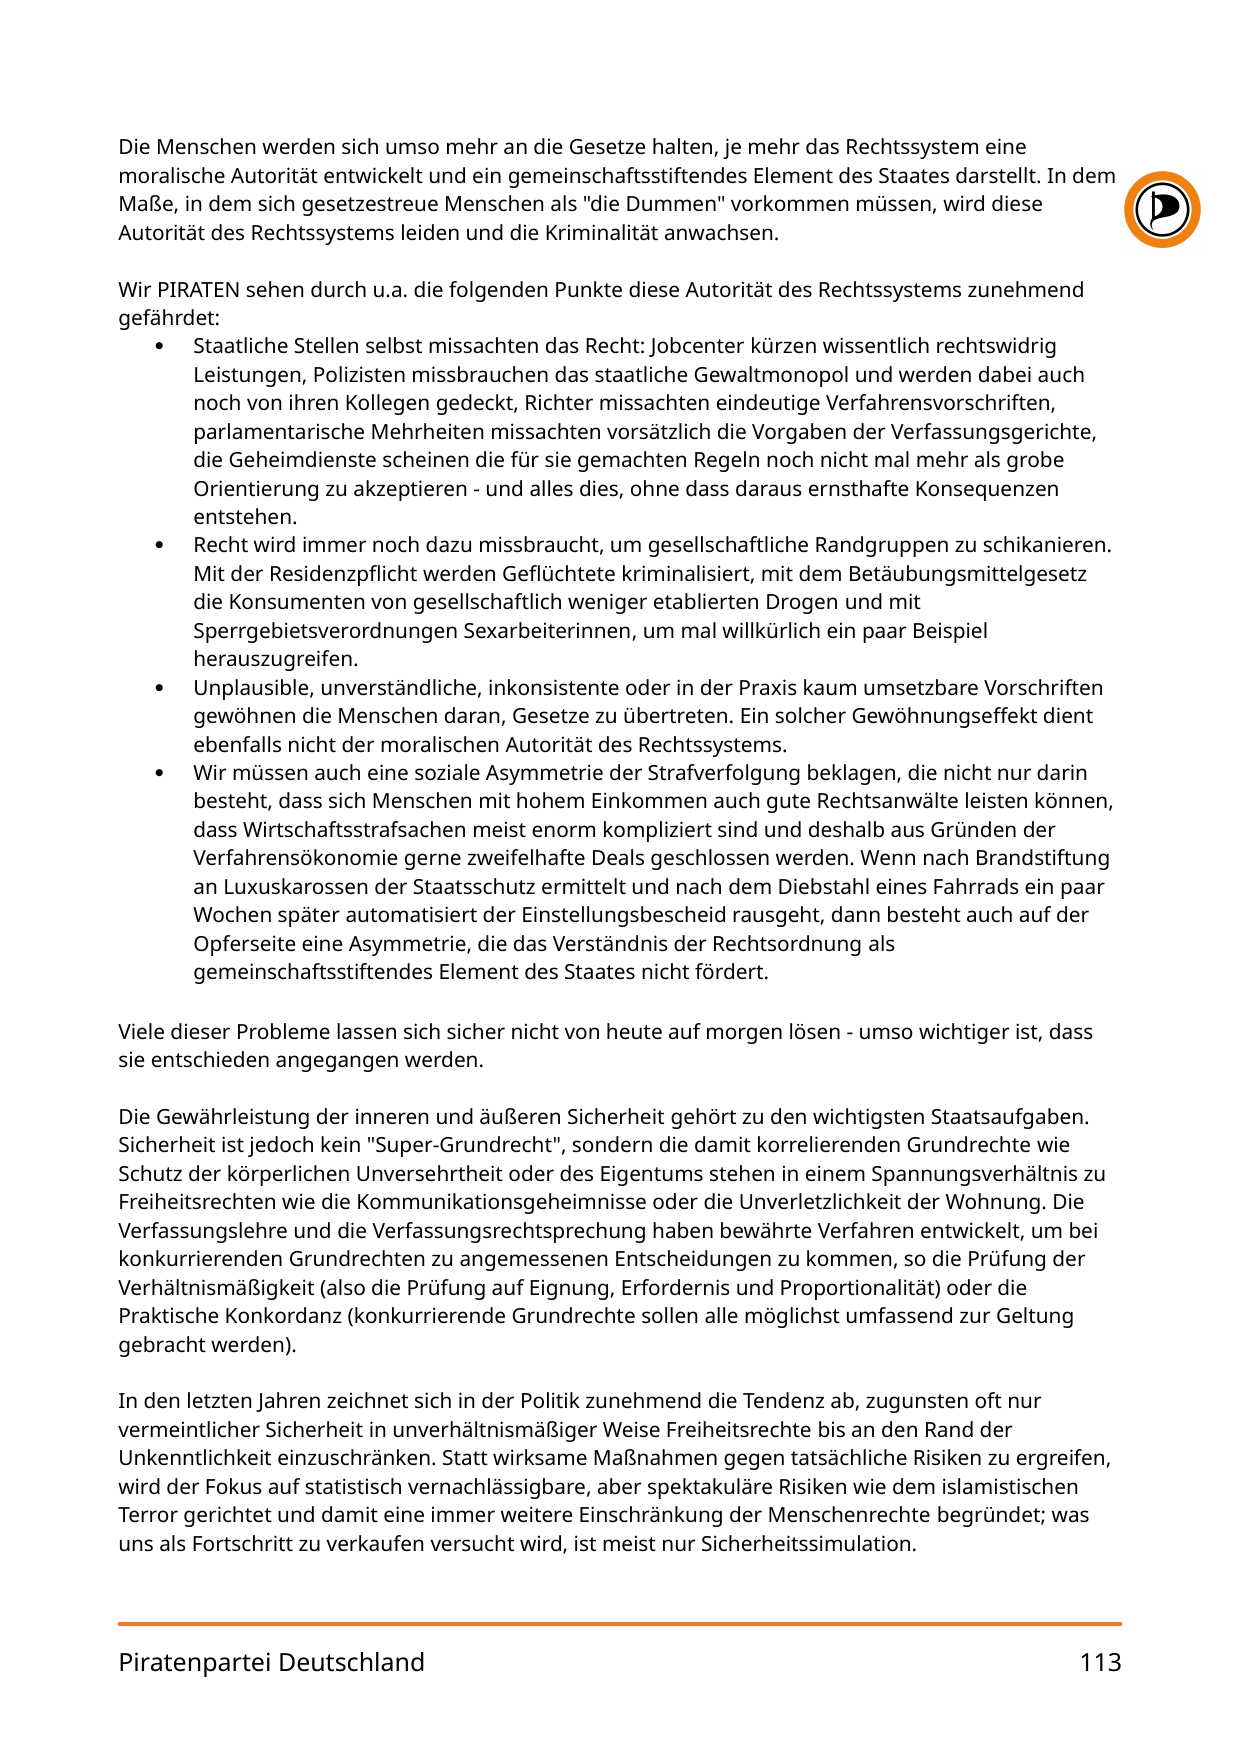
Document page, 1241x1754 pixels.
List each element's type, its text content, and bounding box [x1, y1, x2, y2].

text Die Gewährleistung der inneren und äußeren Sicherheit gehört zu den wichtigsten Staatsaufgaben. Sicherheit ist jedoch kein "Super-Grundrecht", sondern die damit korrelierenden Grundrechte wie Schutz der körperlichen Unversehrtheit oder des Eigentums stehen in einem Spannungsverhältnis zu Freiheitsrechten wie die Kommunikationsgeheimnisse oder die Unverletzlichkeit der Wohnung. Die Verfassungslehre und die Verfassungsrechtsprechung haben bewährte Verfahren entwickelt, um bei konkurrierenden Grundrechten zu angemessenen Entscheidungen zu kommen, so die Prüfung der Verhältnismäßigkeit (also die Prüfung auf Eignung, Erfordernis und Proportionalität) oder die Praktische Konkordanz (konkurrierende Grundrechte sollen alle möglichst umfassend zur Geltung gebracht werden). [118, 1102, 1122, 1387]
list Recht wird immer noch dazu missbraucht, um gesellschaftliche Randgruppen zu schikanieren. Mit der Residenzpflicht werden Geflüchtete kriminalisiert, mit dem Betäubungsmittelgesetz die Konsumenten von gesellschaftlich weniger etablierten Drogen und mit Sperrgebietsverordnungen Sexarbeiterinnen, um mal willkürlich ein paar Beispiel herauszugreifen. [156, 531, 1122, 673]
list Wir müssen auch eine soziale Asymmetrie der Strafverfolgung beklagen, die nicht nur darin besteht, dass sich Menschen mit hohem Einkommen auch gute Rechtsanwälte leisten können, dass Wirtschaftsstrafsachen meist enorm kompliziert sind und deshalb aus Gründen der Verfahrensökonomie gerne zweifelhafte Deals geschlossen werden. Wenn nach Brandstiftung an Luxuskarossen der Staatsschutz ermittelt und nach dem Diebstahl eines Fahrrads ein paar Wochen später automatisiert der Einstellungsbescheid rausgeht, dann besteht auch auf der Opferseite eine Asymmetrie, die das Verständnis der Rechtsordnung als gemeinschaftsstiftendes Element des Staates nicht fördert. [156, 758, 1122, 986]
list Unplausible, unverständliche, inkonsistente oder in der Praxis kaum umsetzbare Vorschriften gewöhnen die Menschen daran, Gesetze zu übertreten. Ein solcher Gewöhnungseffekt dient ebenfalls nicht der moralischen Autorität des Rechtssystems. [156, 673, 1122, 758]
text Viele dieser Probleme lassen sich sicher nicht von heute auf morgen lösen - umso wichtiger ist, dass sie entschieden angegangen werden. [118, 1017, 1122, 1102]
text In den letzten Jahren zeichnet sich in der Politik zunehmend die Tendenz ab, zugunsten oft nur vermeintlicher Sicherheit in unverhältnismäßiger Weise Freiheitsrechte bis an den Rand der Unkenntlichkeit einzuschränken. Statt wirksame Maßnahmen gegen tatsächliche Risiken zu ergreifen, wird der Fokus auf statistisch vernachlässigbare, aber spektakuläre Risiken wie dem islamistischen Terror gerichtet und damit eine immer weitere Einschränkung der Menschenrechte begründet; was uns als Fortschritt zu verkaufen versucht wird, ist meist nur Sicherheitssimulation. [118, 1387, 1122, 1586]
text Die Menschen werden sich umso mehr an die Gesetze halten, je mehr das Rechtssystem eine moralische Autorität entwickelt und ein gemeinschaftsstiftendes Element des Staates darstellt. In dem Maße, in dem sich gesetzestreue Menschen als "die Dummen" vorkommen müssen, wird diese Autorität des Rechtssystems leiden und die Kriminalität anwachsen. [118, 132, 1122, 275]
list Staatliche Stellen selbst missachten das Recht: Jobcenter kürzen wissentlich rechtswidrig Leistungen, Polizisten missbrauchen das staatliche Gewaltmonopol und werden dabei auch noch von ihren Kollegen gedeckt, Richter missachten eindeutige Verfahrensvorschriften, parlamentarische Mehrheiten missachten vorsätzlich die Vorgaben der Verfassungsgerichte, die Geheimdienste scheinen die für sie gemachten Regeln noch nicht mal mehr als grobe Orientierung zu akzeptieren - und alles dies, ohne dass daraus ernsthafte Konsequenzen entstehen. [156, 332, 1122, 531]
text Wir PIRATEN sehen durch u.a. die folgenden Punkte diese Autorität des Rechtssystems zunehmend gefährdet: [118, 275, 1122, 332]
